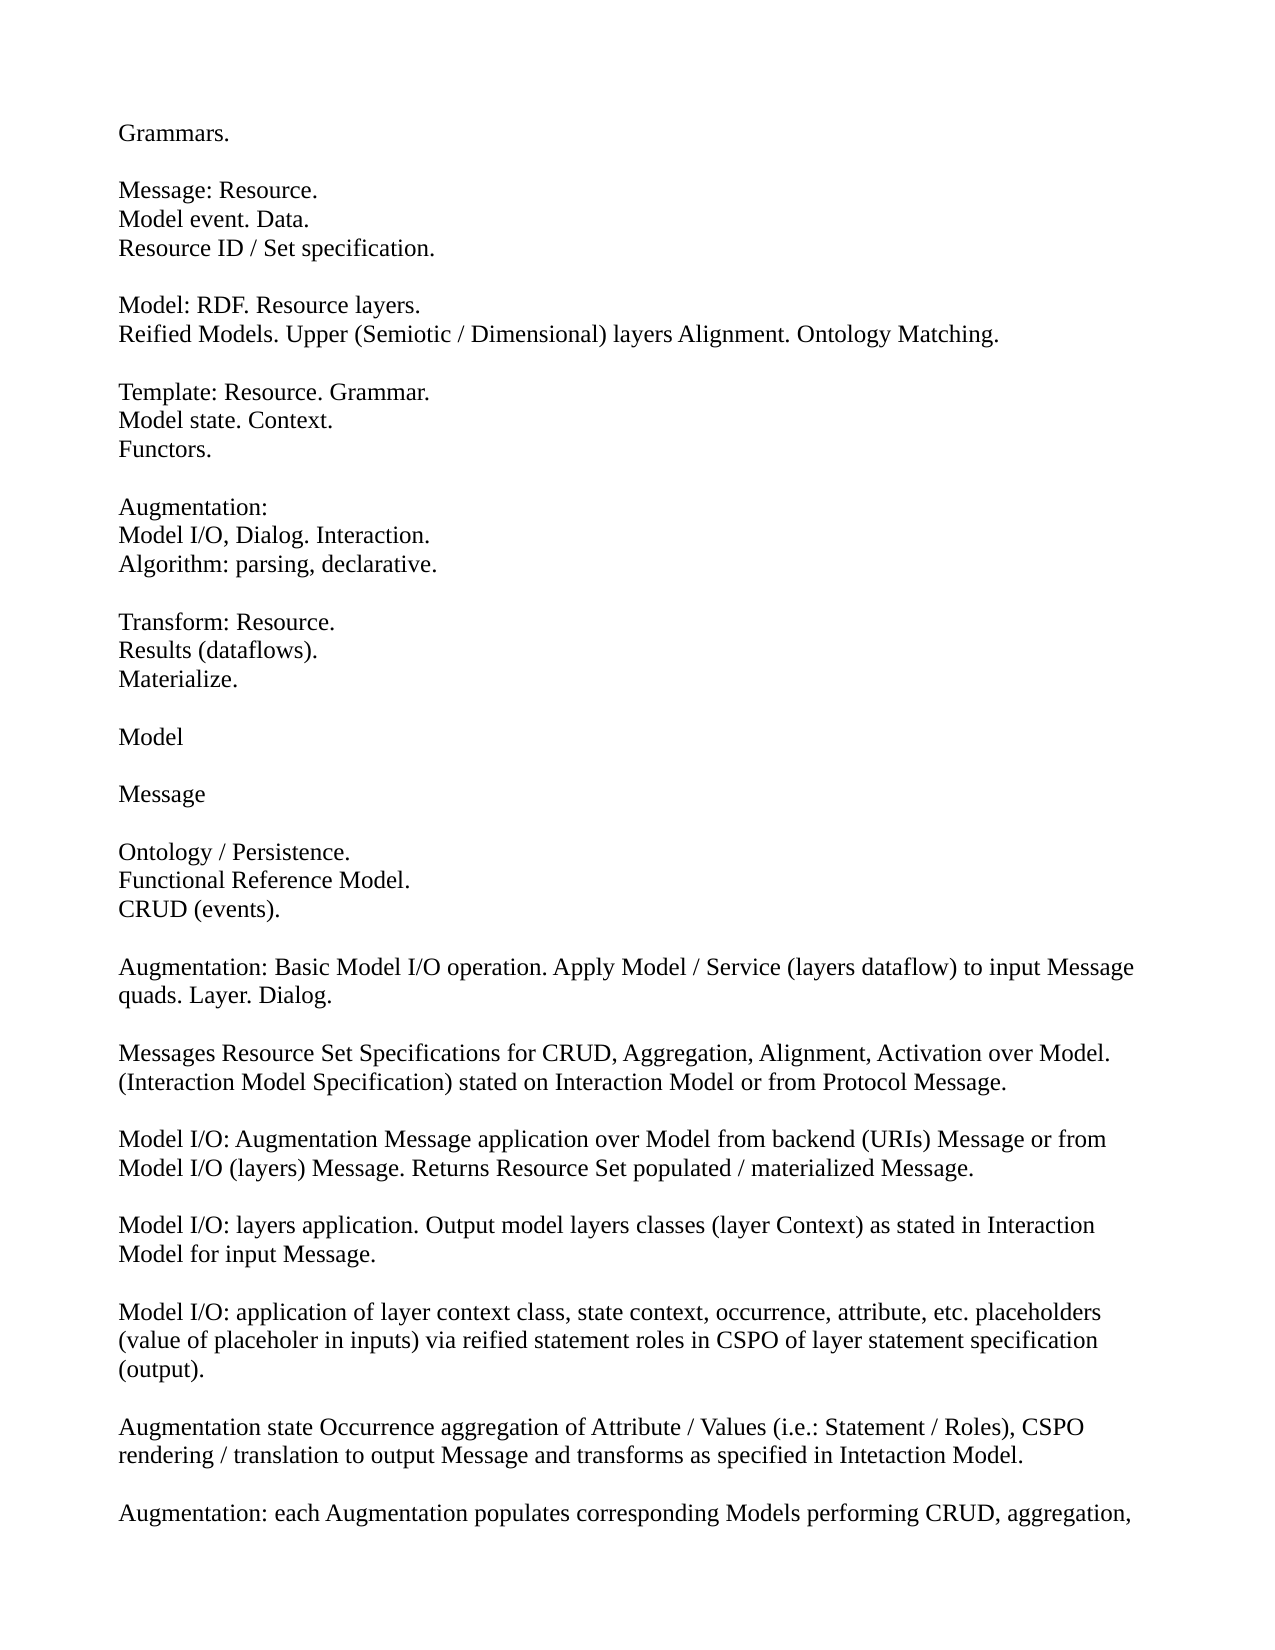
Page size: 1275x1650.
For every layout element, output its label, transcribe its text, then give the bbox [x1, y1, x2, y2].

text CRUD (events). [118, 894, 1157, 923]
text Messages Resource Set Specifications for CRUD, Aggregation, Alignment, Activation over Model. (Interaction Model Specification) stated on Interaction Model or from Protocol Message. [118, 1038, 1157, 1096]
text Model event. Data. [118, 204, 1157, 233]
text Message: Resource. [118, 176, 1157, 204]
text Materialize. [118, 664, 1157, 693]
text Functional Reference Model. [118, 866, 1157, 894]
text Augmentation: Basic Model I/O operation. Apply Model / Service (layers dataflow) to input Message quads. Layer. Dialog. [118, 952, 1157, 1009]
text Functors. [118, 434, 1157, 463]
text Template: Resource. Grammar. [118, 377, 1157, 406]
text Resource ID / Set specification. [118, 233, 1157, 262]
text Reified Models. Upper (Semiotic / Dimensional) layers Alignment. Ontology Matching. [118, 319, 1157, 348]
text Augmentation: [118, 492, 1157, 521]
text Model I/O, Dialog. Interaction. [118, 521, 1157, 549]
text Augmentation state Occurrence aggregation of Attribute / Values (i.e.: Statement / Roles), CSPO rendering / translation to output Message and transforms as specified in Intetaction Model. [118, 1412, 1157, 1469]
text Grammars. [118, 118, 1157, 147]
text Model state. Context. [118, 406, 1157, 434]
text Message [118, 779, 1157, 808]
text Model I/O: application of layer context class, state context, occurrence, attribute, etc. placeholders (value of placeholer in inputs) via reified statement roles in CSPO of layer statement specification (output). [118, 1297, 1157, 1383]
text Model I/O: layers application. Output model layers classes (layer Context) as stated in Interaction Model for input Message. [118, 1211, 1157, 1268]
text Transform: Resource. [118, 607, 1157, 636]
text Algorithm: parsing, declarative. [118, 549, 1157, 578]
text Model [118, 722, 1157, 751]
text Augmentation: each Augmentation populates corresponding Models performing CRUD, aggregation, [118, 1498, 1157, 1527]
text Model I/O: Augmentation Message application over Model from backend (URIs) Message or from Model I/O (layers) Message. Returns Resource Set populated / materialized Message. [118, 1124, 1157, 1182]
text Ontology / Persistence. [118, 837, 1157, 866]
text Results (dataflows). [118, 636, 1157, 664]
text Model: RDF. Resource layers. [118, 291, 1157, 319]
